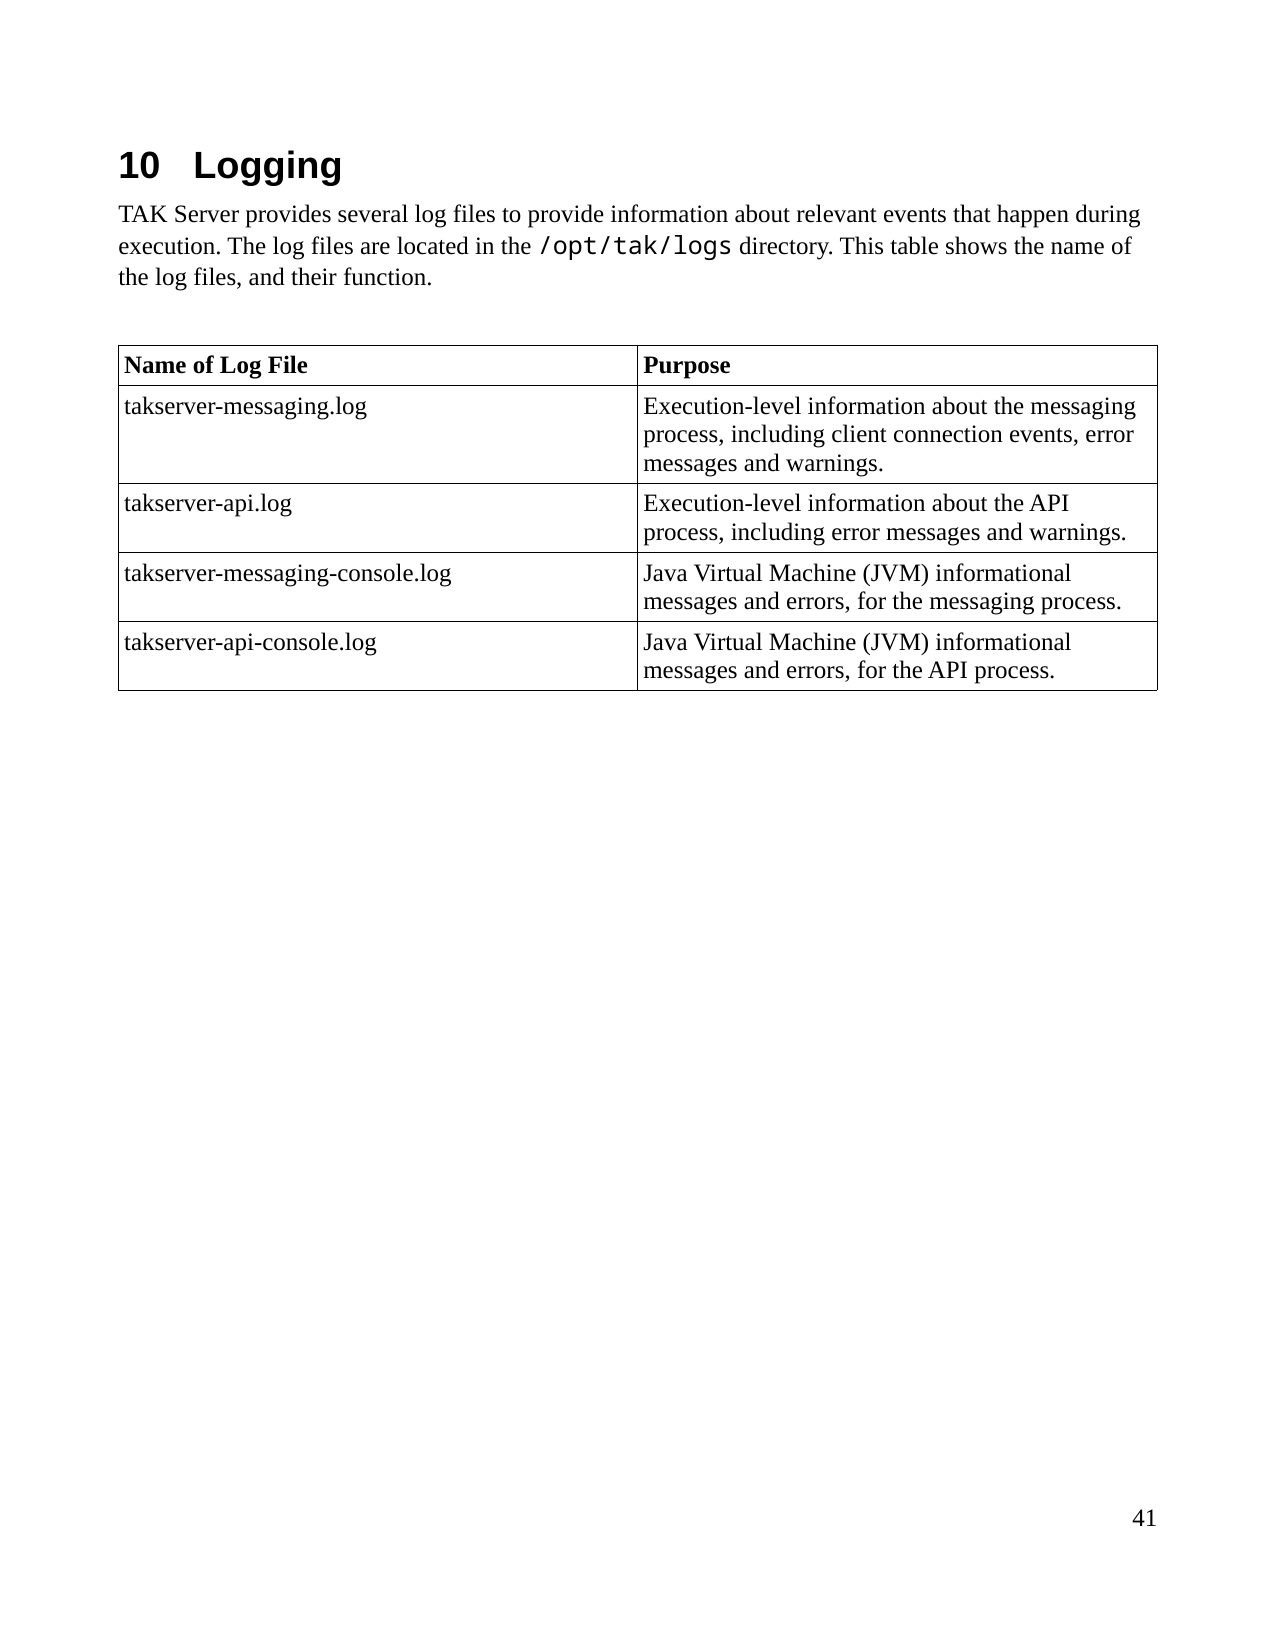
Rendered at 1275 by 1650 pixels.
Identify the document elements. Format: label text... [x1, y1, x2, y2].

table_cell takserver-messaging.log [119, 386, 637, 483]
table_cell Java Virtual Machine (JVM) informational messages and errors, for the API process. [638, 622, 1157, 690]
table_cell Execution-level information about the API process, including error messages and warnings. [638, 484, 1157, 552]
table_cell Java Virtual Machine (JVM) informational messages and errors, for the messaging process. [638, 553, 1157, 621]
table_cell takserver-api.log [119, 484, 637, 552]
table_header Purpose [638, 346, 1157, 385]
text TAK Server provides several log files to provide information about relevant events that happen during execution. The log files are located in the /opt/tak/logs directory. This table shows the name of the log files, and their function. [118, 199, 1157, 291]
table_cell takserver-api-console.log [119, 622, 637, 690]
table_header Name of Log File [119, 346, 637, 385]
table_cell takserver-messaging-console.log [119, 553, 637, 621]
table_cell Execution-level information about the messaging process, including client connection events, error messages and warnings. [638, 386, 1157, 483]
subtitle Logging [118, 143, 1157, 187]
